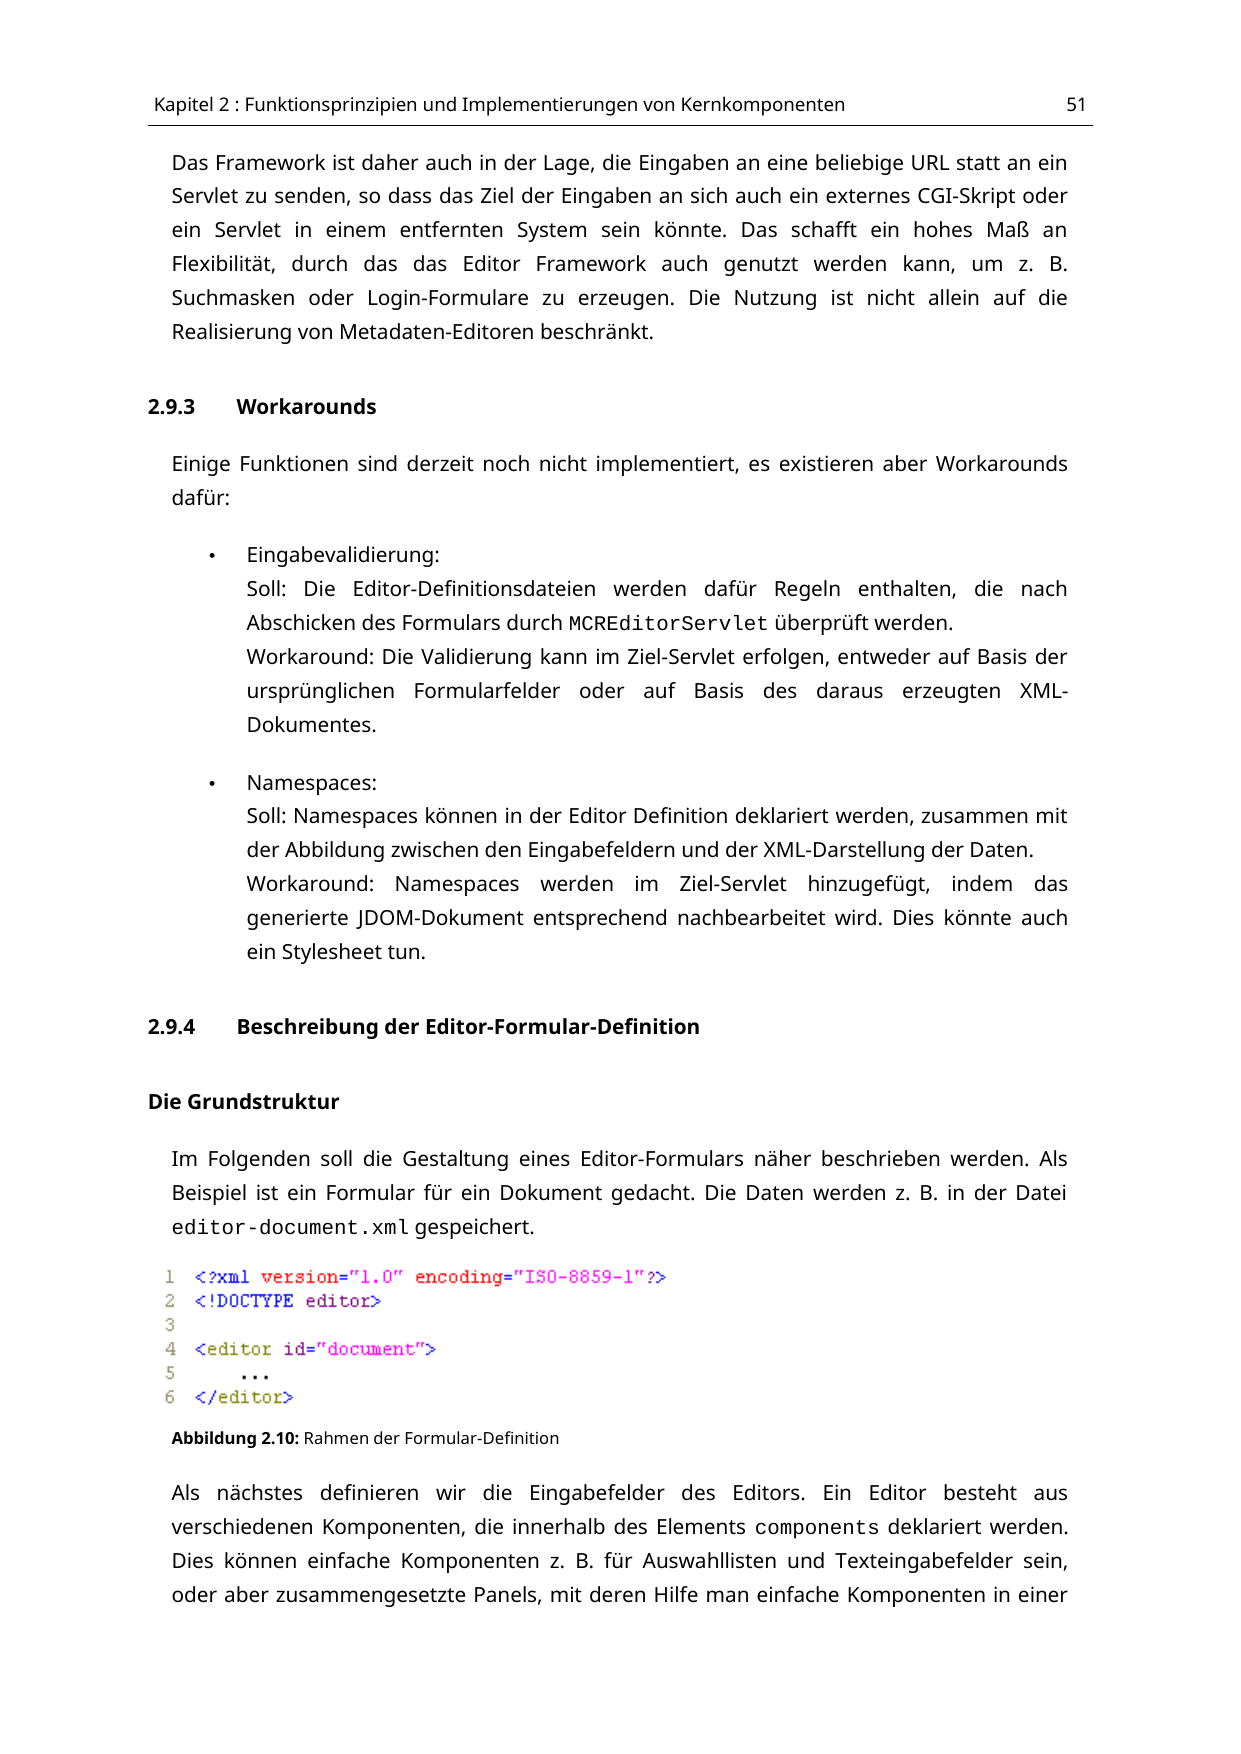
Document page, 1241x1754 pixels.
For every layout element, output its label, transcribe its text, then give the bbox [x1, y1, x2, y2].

text Im Folgenden soll die Gestaltung eines Editor-Formulars näher beschrieben werden. Als Beispiel ist ein Formular für ein Dokument gedacht. Die Daten werden z. B. in der Datei editor-document.xml gespeichert. [171, 1144, 1069, 1241]
text Das Framework ist daher auch in der Lage, die Eingaben an eine beliebige URL statt an ein Servlet zu senden, so dass das Ziel der Eingaben an sich auch ein externes CGI-Skript oder ein Servlet in einem entfernten System sein könnte. Das schafft ein hohes Maß an Flexibilität, durch das das Editor Framework auch genutzt werden kann, um z. B. Suchmasken oder Login-Formulare zu erzeugen. Die Nutzung ist nicht allein auf die Realisierung von Metadaten-Editoren beschränkt. [171, 148, 1069, 345]
text Als nächstes definieren wir die Eingabefelder des Editors. Ein Editor besteht aus verschiedenen Komponenten, die innerhalb des Elements components deklariert werden. Dies können einfache Komponenten z. B. für Auswahllisten und Texteingabefelder sein, oder aber zusammengesetzte Panels, mit deren Hilfe man einfache Komponenten in einer [148, 1264, 1069, 1608]
text Abbildung 2.10: Rahmen der Formular-Definition [171, 1410, 674, 1449]
list Namespaces: Soll: Namespaces können in der Editor Definition deklariert werden, zusammen mit der Abbildung zwischen den Eingabefeldern und der XML-Darstellung der Daten. Workaround: Namespaces werden im Ziel-Servlet hinzugefügt, indem das generierte JDOM-Dokument entsprechend nachbearbeitet wird. Dies könnte auch ein Stylesheet tun. [209, 768, 1069, 965]
text Einige Funktionen sind derzeit noch nicht implementiert, es existieren aber Workarounds dafür: [171, 449, 1069, 511]
subtitle Beschreibung der Editor-Formular-Definition [148, 1012, 1092, 1040]
subtitle Die Grundstruktur [148, 1087, 1092, 1115]
list Eingabevalidierung: Soll: Die Editor-Definitionsdateien werden dafür Regeln enthalten, die nach Abschicken des Formulars durch MCREditorServlet überprüft werden. Workaround: Die Validierung kann im Ziel-Servlet erfolgen, entweder auf Basis der ursprünglichen Formularfelder oder auf Basis des daraus erzeugten XML-Dokumentes. [209, 541, 1069, 738]
subtitle Workarounds [148, 392, 1092, 420]
